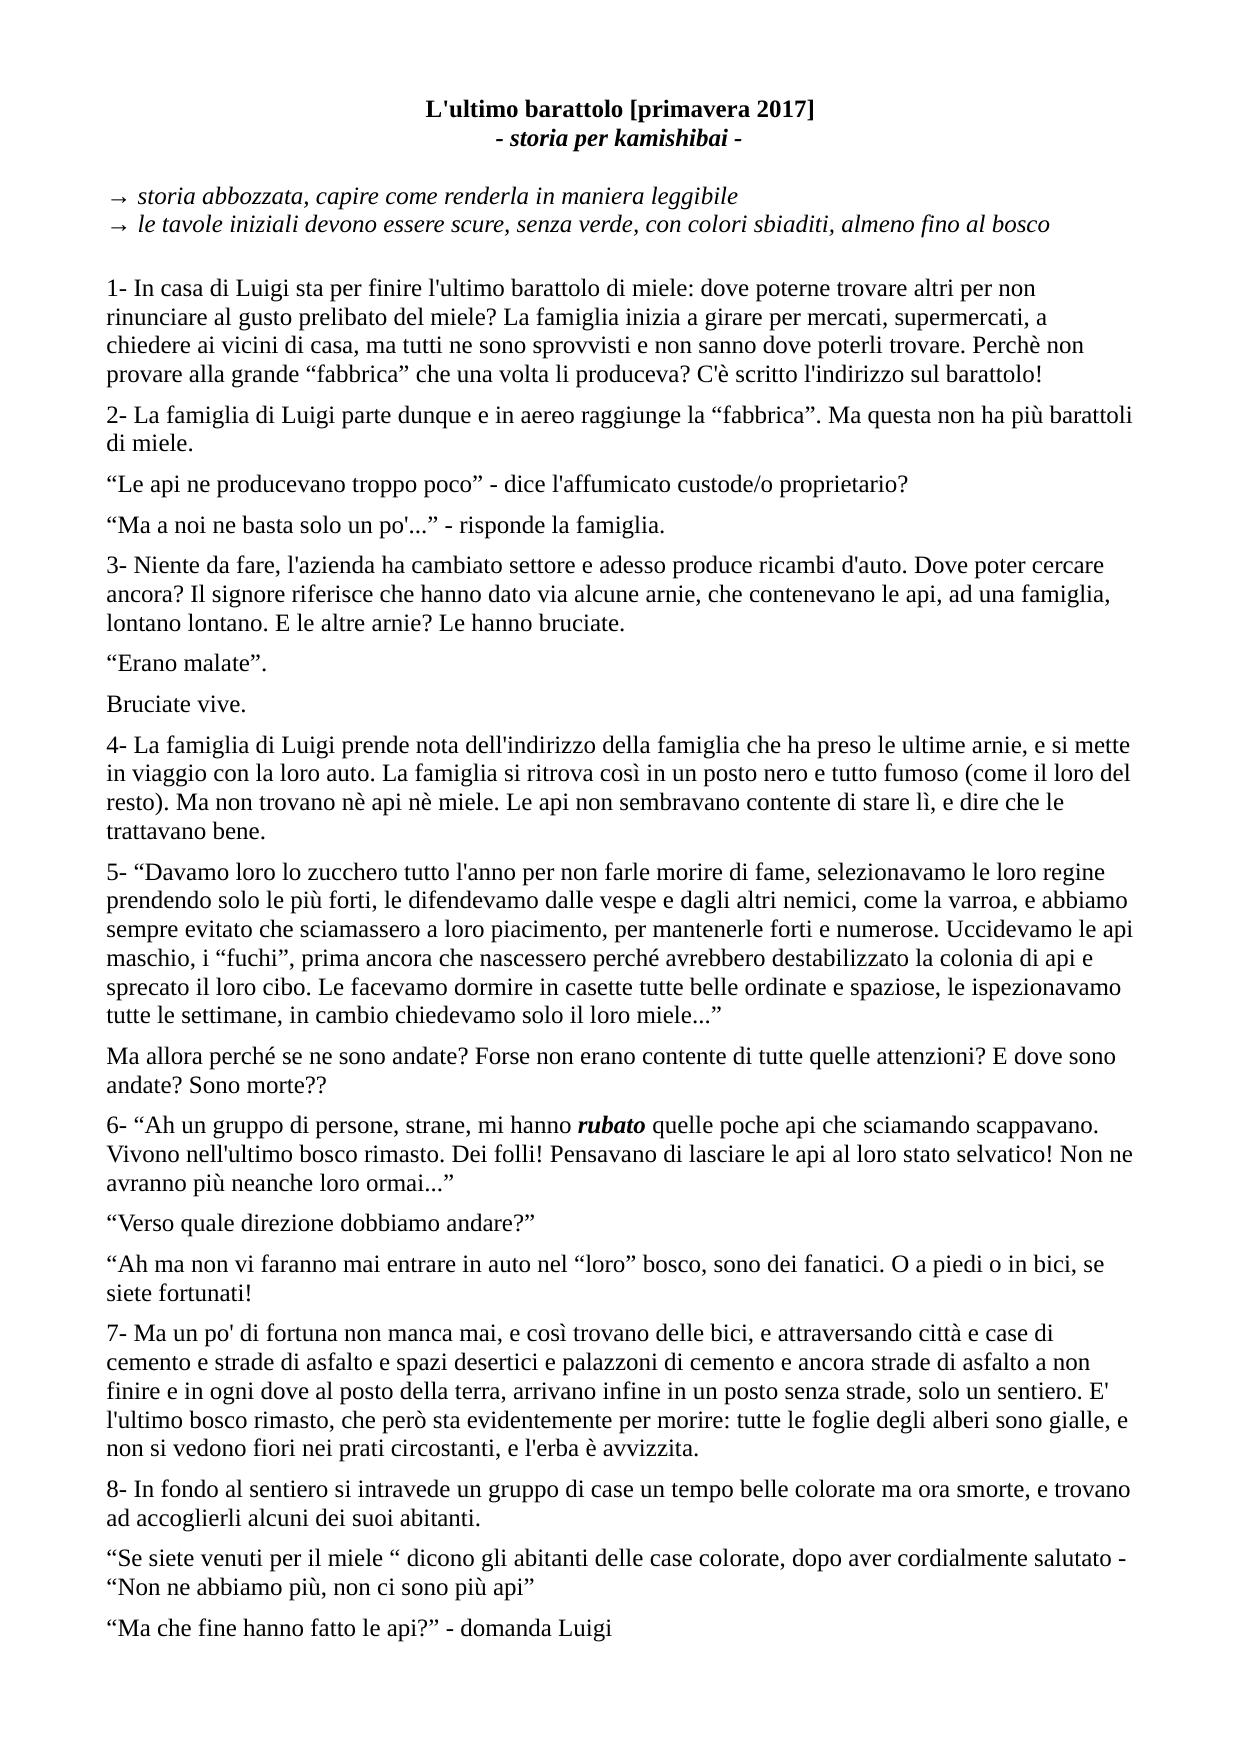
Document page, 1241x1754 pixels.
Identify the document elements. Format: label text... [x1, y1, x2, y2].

text 5- “Davamo loro lo zucchero tutto l'anno per non farle morire di fame, selezionavamo le loro regine prendendo solo le più forti, le difendevamo dalle vespe e dagli altri nemici, come la varroa, e abbiamo sempre evitato che sciamassero a loro piacimento, per mantenerle forti e numerose. Uccidevamo le api maschio, i “fuchi”, prima ancora che nascessero perché avrebbero destabilizzato la colonia di api e sprecato il loro cibo. Le facevamo dormire in casette tutte belle ordinate e spaziose, le ispezionavamo tutte le settimane, in cambio chiedevamo solo il loro miele...” [106, 857, 1134, 1029]
text 3- Niente da fare, l'azienda ha cambiato settore e adesso produce ricambi d'auto. Dove poter cercare ancora? Il signore riferisce che hanno dato via alcune arnie, che contenevano le api, ad una famiglia, lontano lontano. E le altre arnie? Le hanno bruciate. [106, 550, 1134, 637]
text “Ma che fine hanno fatto le api?” - domanda Luigi [106, 1613, 1134, 1642]
text 7- Ma un po' di fortuna non manca mai, e così trovano delle bici, e attraversando città e case di cemento e strade di asfalto e spazi desertici e palazzoni di cemento e ancora strade di asfalto a non finire e in ogni dove al posto della terra, arrivano infine in un posto senza strade, solo un sentiero. E' l'ultimo bosco rimasto, che però sta evidentemente per morire: tutte le foglie degli alberi sono gialle, e non si vedono fiori nei prati circostanti, e l'erba è avvizzita. [106, 1318, 1134, 1462]
text 1- In casa di Luigi sta per finire l'ultimo barattolo di miele: dove poterne trovare altri per non rinunciare al gusto prelibato del miele? La famiglia inizia a girare per mercati, supermercati, a chiedere ai vicini di casa, ma tutti ne sono sprovvisti e non sanno dove poterli trovare. Perchè non provare alla grande “fabbrica” che una volta li produceva? C'è scritto l'indirizzo sul barattolo! [106, 273, 1134, 388]
text → le tavole iniziali devono essere scure, senza verde, con colori sbiaditi, almeno fino al bosco [106, 209, 1134, 238]
text “Erano malate”. [106, 648, 1134, 677]
text 8- In fondo al sentiero si intravede un gruppo di case un tempo belle colorate ma ora smorte, e trovano ad accoglierli alcuni dei suoi abitanti. [106, 1474, 1134, 1532]
text “Le api ne producevano troppo poco” - dice l'affumicato custode/o proprietario? [106, 469, 1134, 498]
text L'ultimo barattolo [primavera 2017] [106, 94, 1134, 123]
text - storia per kamishibai - [106, 123, 1134, 152]
text 6- “Ah un gruppo di persone, strane, mi hanno rubato quelle poche api che sciamando scappavano. Vivono nell'ultimo bosco rimasto. Dei folli! Pensavano di lasciare le api al loro stato selvatico! Non ne avranno più neanche loro ormai...” [106, 1110, 1134, 1197]
text “Ah ma non vi faranno mai entrare in auto nel “loro” bosco, sono dei fanatici. O a piedi o in bici, se siete fortunati! [106, 1249, 1134, 1307]
text “Verso quale direzione dobbiamo andare?” [106, 1208, 1134, 1237]
text → storia abbozzata, capire come renderla in maniera leggibile [106, 181, 1134, 209]
text “Se siete venuti per il miele “ dicono gli abitanti delle case colorate, dopo aver cordialmente salutato - “Non ne abbiamo più, non ci sono più api” [106, 1543, 1134, 1601]
text 2- La famiglia di Luigi parte dunque e in aereo raggiunge la “fabbrica”. Ma questa non ha più barattoli di miele. [106, 400, 1134, 457]
text “Ma a noi ne basta solo un po'...” - risponde la famiglia. [106, 510, 1134, 538]
text 4- La famiglia di Luigi prende nota dell'indirizzo della famiglia che ha preso le ultime arnie, e si mette in viaggio con la loro auto. La famiglia si ritrova così in un posto nero e tutto fumoso (come il loro del resto). Ma non trovano nè api nè miele. Le api non sembravano contente di stare lì, e dire che le trattavano bene. [106, 730, 1134, 845]
text Ma allora perché se ne sono andate? Forse non erano contente di tutte quelle attenzioni? E dove sono andate? Sono morte?? [106, 1041, 1134, 1098]
text Bruciate vive. [106, 689, 1134, 718]
